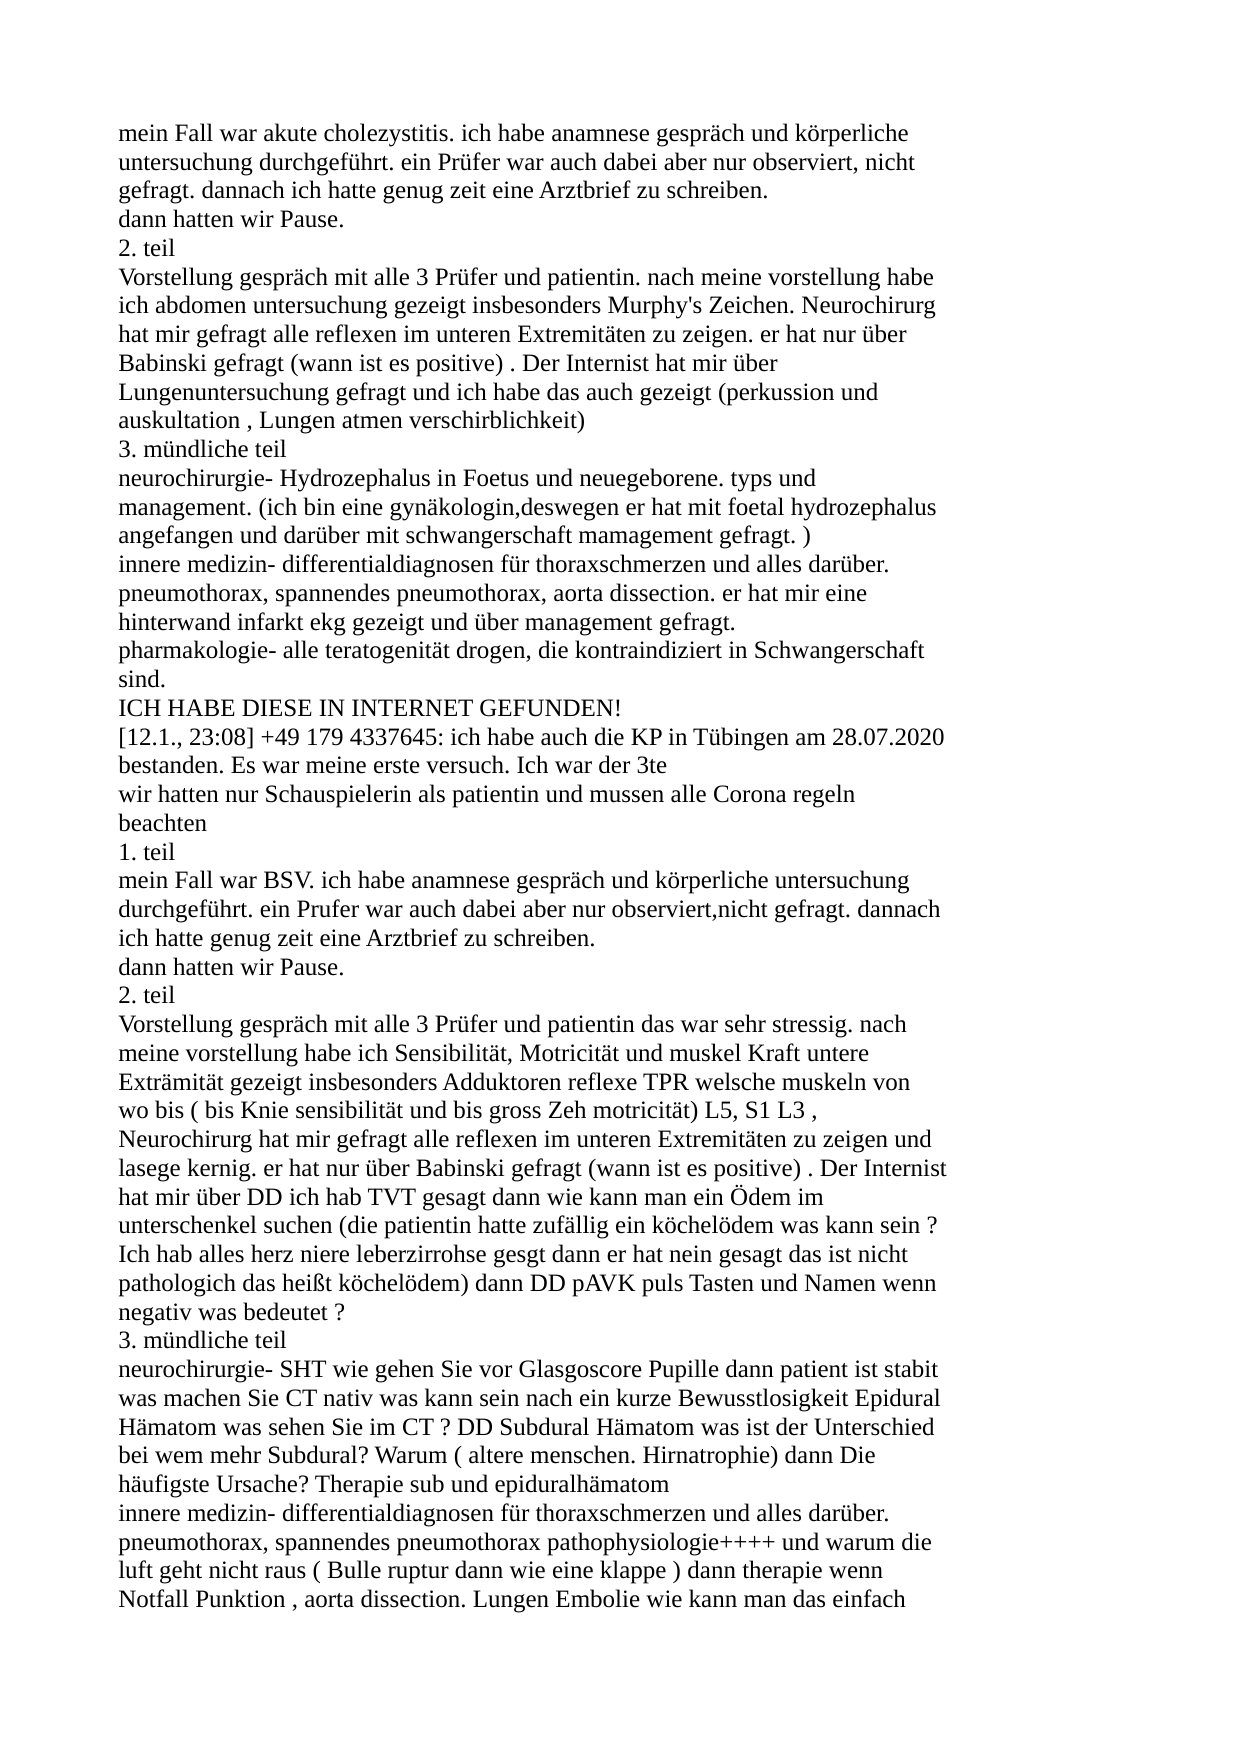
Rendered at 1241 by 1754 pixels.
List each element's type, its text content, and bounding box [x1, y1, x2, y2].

text 2. teil [118, 981, 1122, 1009]
text häufigste Ursache? Therapie sub und epiduralhämatom [118, 1469, 1122, 1498]
text beachten [118, 808, 1122, 837]
text lasege kernig. er hat nur über Babinski gefragt (wann ist es positive) . Der Internist [118, 1153, 1122, 1182]
text Hämatom was sehen Sie im CT ? DD Subdural Hämatom was ist der Unterschied [118, 1412, 1122, 1441]
text 3. mündliche teil [118, 434, 1122, 463]
text mein Fall war BSV. ich habe anamnese gespräch und körperliche untersuchung [118, 866, 1122, 894]
text hinterwand infarkt ekg gezeigt und über management gefragt. [118, 607, 1122, 636]
text untersuchung durchgeführt. ein Prüfer war auch dabei aber nur observiert, nicht [118, 147, 1122, 176]
text 1. teil [118, 837, 1122, 866]
text innere medizin- differentialdiagnosen für thoraxschmerzen und alles darüber. [118, 1498, 1122, 1527]
text Notfall Punktion , aorta dissection. Lungen Embolie wie kann man das einfach [118, 1584, 1122, 1613]
text wo bis ( bis Knie sensibilität und bis gross Zeh motricität) L5, S1 L3 , [118, 1096, 1122, 1124]
text dann hatten wir Pause. [118, 952, 1122, 981]
text pathologich das heißt köchelödem) dann DD pAVK puls Tasten und Namen wenn [118, 1268, 1122, 1297]
text 3. mündliche teil [118, 1326, 1122, 1354]
text neurochirurgie- Hydrozephalus in Foetus und neuegeborene. typs und [118, 463, 1122, 492]
text 2. teil [118, 233, 1122, 262]
text management. (ich bin eine gynäkologin,deswegen er hat mit foetal hydrozephalus [118, 492, 1122, 521]
text hat mir über DD ich hab TVT gesagt dann wie kann man ein Ödem im [118, 1182, 1122, 1211]
text pneumothorax, spannendes pneumothorax, aorta dissection. er hat mir eine [118, 578, 1122, 607]
text ICH HABE DIESE IN INTERNET GEFUNDEN! [118, 693, 1122, 722]
text luft geht nicht raus ( Bulle ruptur dann wie eine klappe ) dann therapie wenn [118, 1556, 1122, 1584]
text pneumothorax, spannendes pneumothorax pathophysiologie++++ und warum die [118, 1527, 1122, 1556]
text dann hatten wir Pause. [118, 204, 1122, 233]
text hat mir gefragt alle reflexen im unteren Extremitäten zu zeigen. er hat nur über [118, 319, 1122, 348]
text Vorstellung gespräch mit alle 3 Prüfer und patientin. nach meine vorstellung habe [118, 262, 1122, 291]
text ich abdomen untersuchung gezeigt insbesonders Murphy's Zeichen. Neurochirurg [118, 291, 1122, 319]
text bestanden. Es war meine erste versuch. Ich war der 3te [118, 751, 1122, 779]
text mein Fall war akute cholezystitis. ich habe anamnese gespräch und körperliche [118, 118, 1122, 147]
text innere medizin- differentialdiagnosen für thoraxschmerzen und alles darüber. [118, 549, 1122, 578]
text pharmakologie- alle teratogenität drogen, die kontraindiziert in Schwangerschaft [118, 636, 1122, 664]
text unterschenkel suchen (die patientin hatte zufällig ein köchelödem was kann sein ? [118, 1211, 1122, 1239]
text durchgeführt. ein Prufer war auch dabei aber nur observiert,nicht gefragt. dannach [118, 894, 1122, 923]
text Neurochirurg hat mir gefragt alle reflexen im unteren Extremitäten zu zeigen und [118, 1124, 1122, 1153]
text Babinski gefragt (wann ist es positive) . Der Internist hat mir über [118, 348, 1122, 377]
text [12.1., 23:08] +49 179 4337645: ich habe auch die KP in Tübingen am 28.07.2020 [118, 722, 1122, 751]
text wir hatten nur Schauspielerin als patientin und mussen alle Corona regeln [118, 779, 1122, 808]
text bei wem mehr Subdural? Warum ( altere menschen. Hirnatrophie) dann Die [118, 1441, 1122, 1469]
text Exträmität gezeigt insbesonders Adduktoren reflexe TPR welsche muskeln von [118, 1067, 1122, 1096]
text meine vorstellung habe ich Sensibilität, Motricität und muskel Kraft untere [118, 1038, 1122, 1067]
text neurochirurgie- SHT wie gehen Sie vor Glasgoscore Pupille dann patient ist stabit [118, 1354, 1122, 1383]
text angefangen und darüber mit schwangerschaft mamagement gefragt. ) [118, 521, 1122, 549]
text Ich hab alles herz niere leberzirrohse gesgt dann er hat nein gesagt das ist nicht [118, 1239, 1122, 1268]
text sind. [118, 664, 1122, 693]
text gefragt. dannach ich hatte genug zeit eine Arztbrief zu schreiben. [118, 176, 1122, 204]
text auskultation , Lungen atmen verschirblichkeit) [118, 406, 1122, 434]
text Lungenuntersuchung gefragt und ich habe das auch gezeigt (perkussion und [118, 377, 1122, 406]
text negativ was bedeutet ? [118, 1297, 1122, 1326]
text was machen Sie CT nativ was kann sein nach ein kurze Bewusstlosigkeit Epidural [118, 1383, 1122, 1412]
text Vorstellung gespräch mit alle 3 Prüfer und patientin das war sehr stressig. nach [118, 1009, 1122, 1038]
text ich hatte genug zeit eine Arztbrief zu schreiben. [118, 923, 1122, 952]
